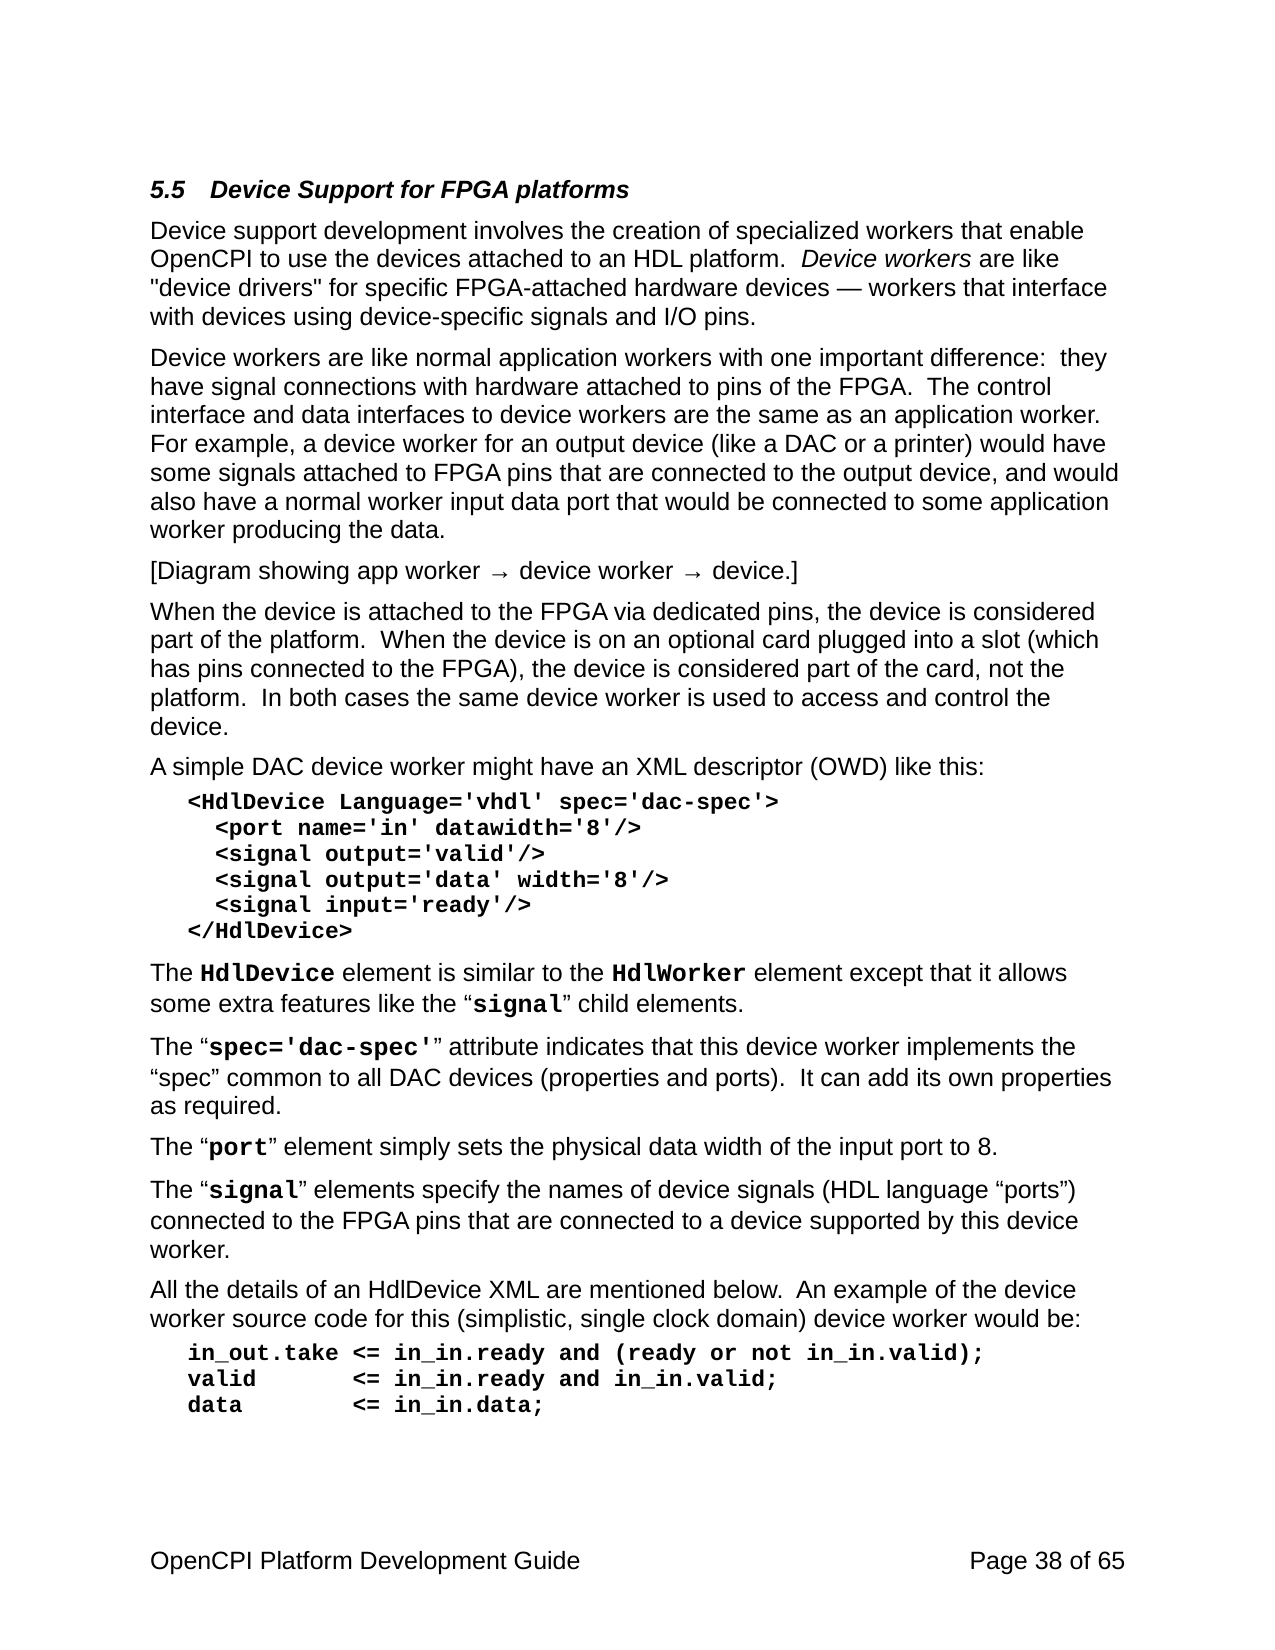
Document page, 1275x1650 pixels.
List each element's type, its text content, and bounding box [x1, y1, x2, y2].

text The “signal” elements specify the names of device signals (HDL language “ports”) connected to the FPGA pins that are connected to a device supported by this device worker. [150, 1175, 1125, 1263]
text [Diagram showing app worker → device worker → device.] [150, 556, 1125, 585]
text <HdlDevice Language='vhdl' spec='dac-spec'> <port name='in' datawidth='8'/> <signal output='valid'/> <signal output='data' width='8'/> <signal input='ready'/> </HdlDevice> [187, 790, 1125, 946]
text in_out.take <= in_in.ready and (ready or not in_in.valid); valid <= in_in.ready and in_in.valid; data <= in_in.data; [187, 1342, 1125, 1419]
text All the details of an HdlDevice XML are mentioned below. An example of the device worker source code for this (simplistic, single clock domain) device worker would be: [150, 1275, 1125, 1333]
text The HdlDevice element is similar to the HdlWorker element except that it allows some extra features like the “signal” child elements. [150, 958, 1125, 1019]
subtitle Device Support for FPGA platforms [150, 175, 1125, 204]
text The “spec='dac-spec'” attribute indicates that this device worker implements the “spec” common to all DAC devices (properties and ports). It can add its own properties as required. [150, 1032, 1125, 1120]
text A simple DAC device worker might have an XML descriptor (OWD) like this: [150, 752, 1125, 781]
text Device workers are like normal application workers with one important difference: they have signal connections with hardware attached to pins of the FPGA. The control interface and data interfaces to device workers are the same as an application worker. For example, a device worker for an output device (like a DAC or a printer) would have some signals attached to FPGA pins that are connected to the output device, and would also have a normal worker input data port that would be connected to some application worker producing the data. [150, 343, 1125, 544]
text The “port” element simply sets the physical data width of the input port to 8. [150, 1132, 1125, 1163]
text When the device is attached to the FPGA via dedicated pins, the device is considered part of the platform. When the device is on an optional card plugged into a slot (which has pins connected to the FPGA), the device is considered part of the card, not the platform. In both cases the same device worker is used to access and control the device. [150, 597, 1125, 740]
text Device support development involves the creation of specialized workers that enable OpenCPI to use the devices attached to an HDL platform. Device workers are like "device drivers" for specific FPGA-attached hardware devices — workers that interface with devices using device-specific signals and I/O pins. [150, 216, 1125, 331]
